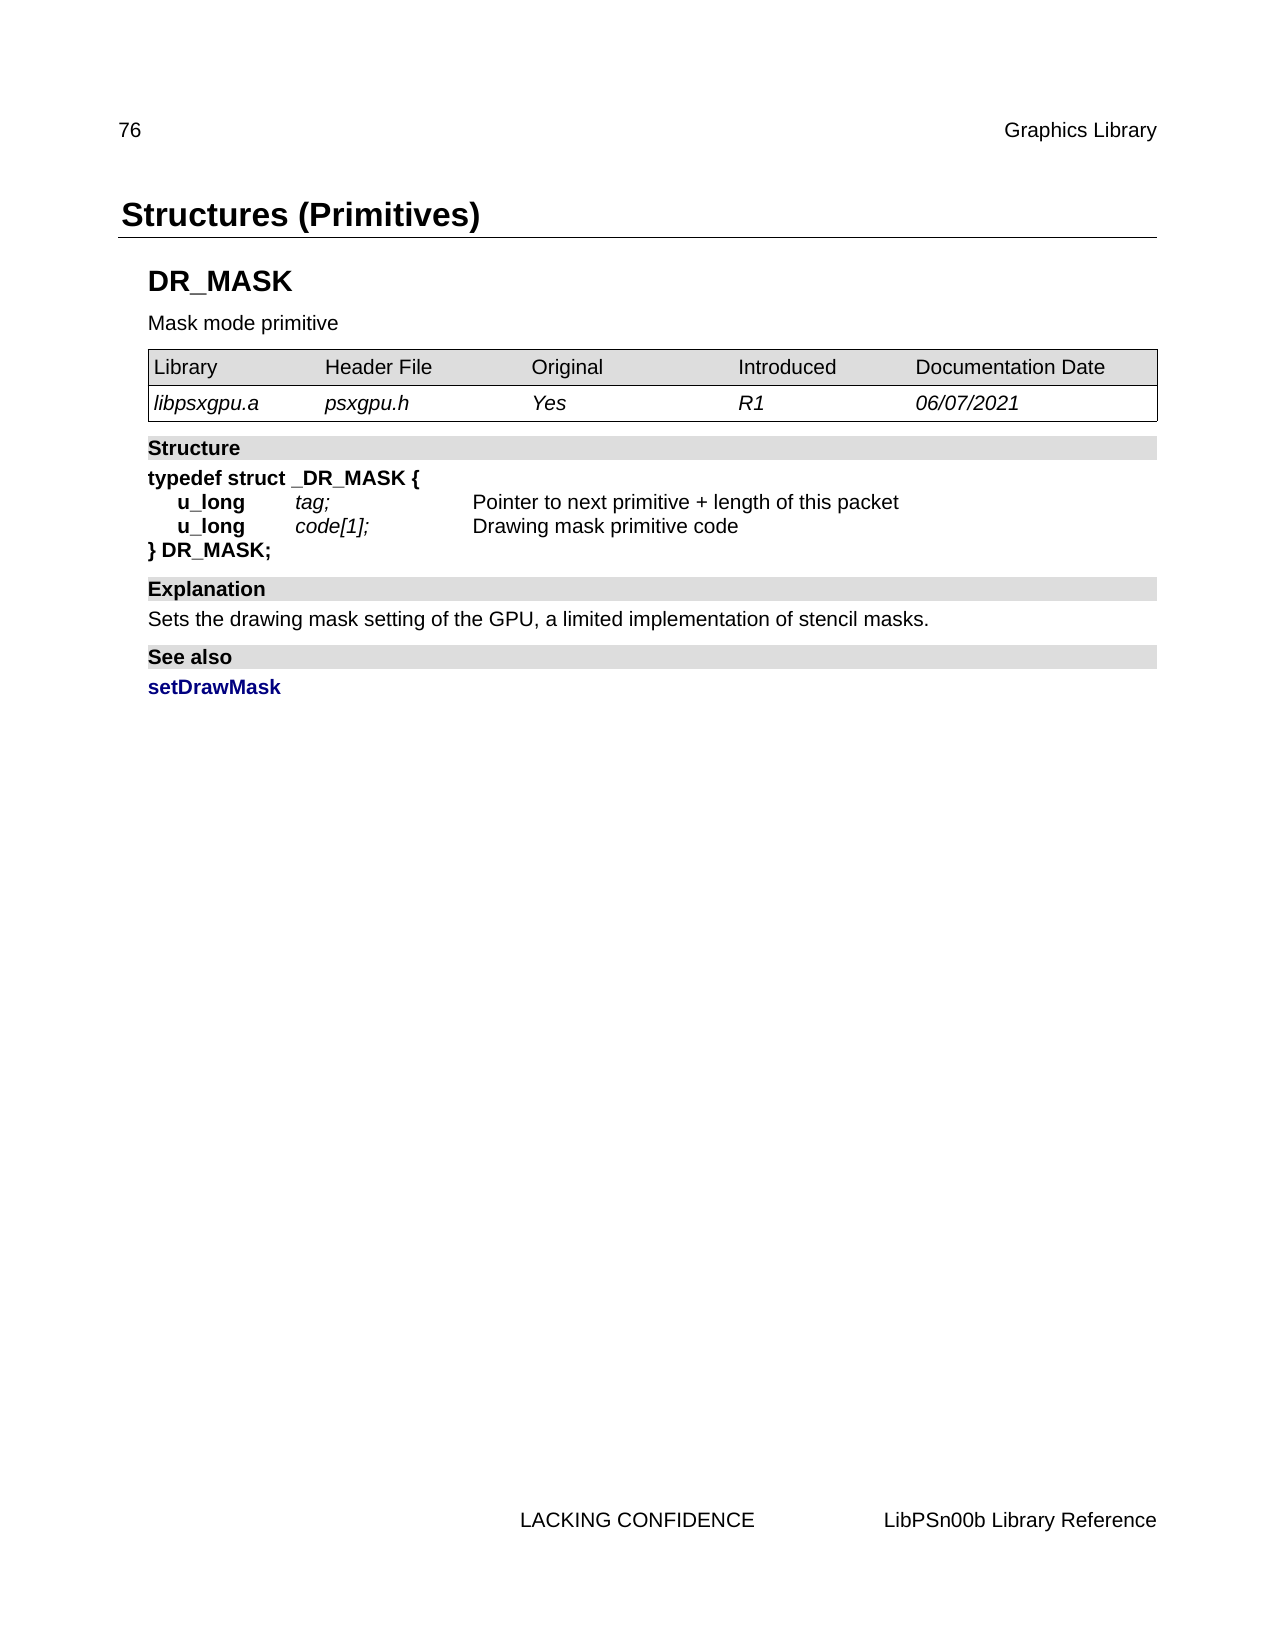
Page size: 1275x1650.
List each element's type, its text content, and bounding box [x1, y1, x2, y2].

subtitle Structures (Primitives) [118, 192, 1157, 237]
text u_long tag; Pointer to next primitive + length of this packet [148, 490, 1157, 514]
text Library Header File Original Introduced Documentation Date [149, 350, 1157, 385]
text Mask mode primitive [148, 310, 1157, 334]
text setDrawMask [148, 675, 1157, 699]
subtitle See also [148, 645, 1157, 669]
text typedef struct _DR_MASK { [148, 466, 1157, 490]
subtitle DR_MASK [148, 264, 1157, 298]
text Sets the drawing mask setting of the GPU, a limited implementation of stencil masks. [148, 606, 1157, 630]
text libpsxgpu.a psxgpu.h Yes R1 06/07/2021 [149, 386, 1157, 421]
subtitle Explanation [148, 577, 1157, 601]
text } DR_MASK; [148, 538, 1157, 562]
text u_long code[1]; Drawing mask primitive code [148, 514, 1157, 538]
subtitle Structure [148, 436, 1157, 460]
